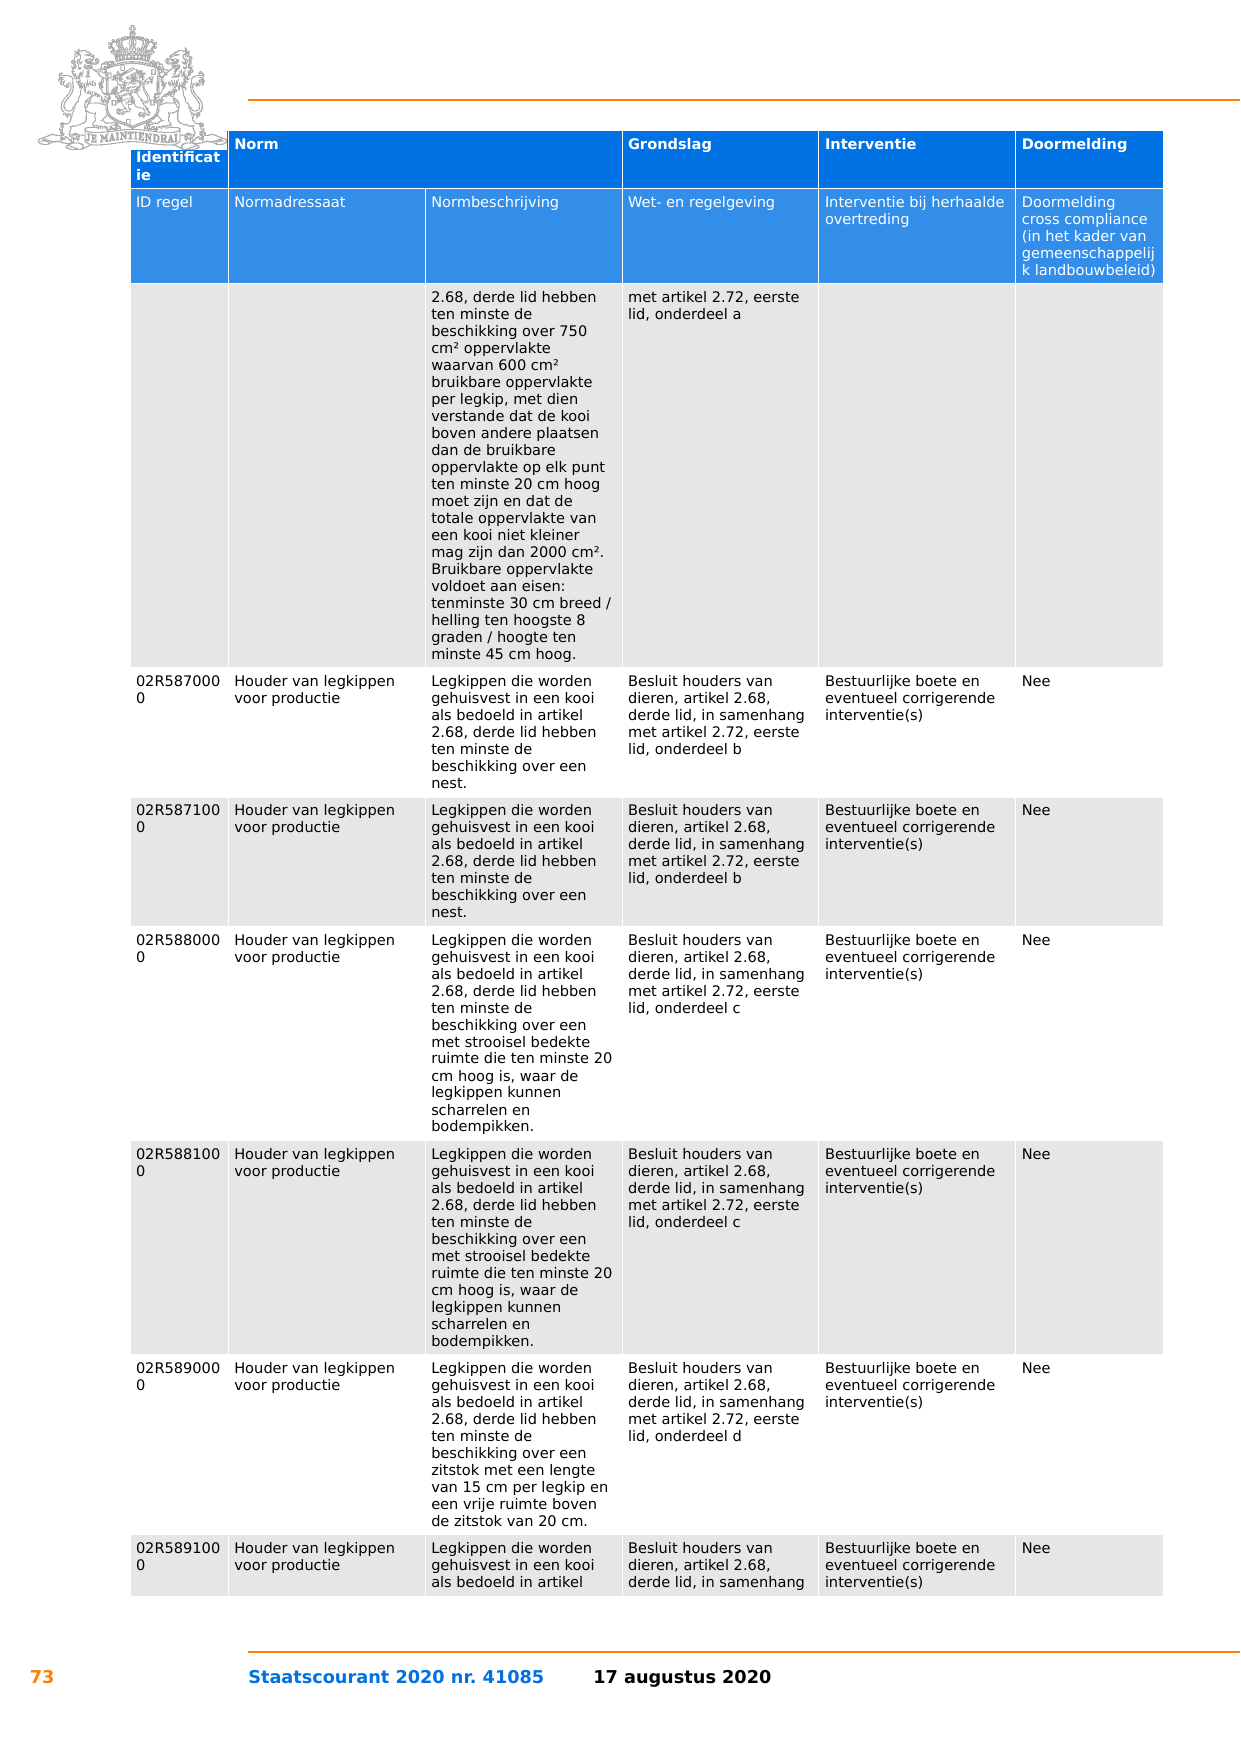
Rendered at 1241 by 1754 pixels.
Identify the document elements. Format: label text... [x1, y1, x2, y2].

table_cell 02R5880000 [131, 927, 228, 1140]
table_cell Houder van legkippen voor productie [229, 1355, 425, 1534]
table_header Doormelding [1016, 131, 1163, 188]
table_cell 02R5890000 [131, 1355, 228, 1534]
table_cell Bestuurlijke boete en eventueel corrigerende interventie(s) [819, 1535, 1015, 1596]
table_cell Houder van legkippen voor productie [229, 927, 425, 1140]
table_cell Besluit houders van dieren, artikel 2.68, derde lid, in samenhang [623, 1535, 818, 1596]
table_cell Legkippen die worden gehuisvest in een kooi als bedoeld in artikel 2.68, derde lid hebben ten minste de beschikking over een nest. [426, 798, 622, 926]
table_cell Bestuurlijke boete en eventueel corrigerende interventie(s) [819, 1141, 1015, 1354]
table_cell Besluit houders van dieren, artikel 2.68, derde lid, in samenhang met artikel 2.72, eerste lid, onderdeel c [623, 927, 818, 1140]
table_cell Wet- en regelgeving [623, 189, 818, 283]
table_cell 2.68, derde lid hebben ten minste de beschikking over 750 cm² oppervlakte waarvan 600 cm² bruikbare oppervlakte per legkip, met dien verstande dat de kooi boven andere plaatsen dan de bruikbare oppervlakte op elk punt ten minste 20 cm hoog moet zijn en dat de totale oppervlakte van een kooi niet kleiner mag zijn dan 2000 cm². Bruikbare oppervlakte voldoet aan eisen: tenminste 30 cm breed / helling ten hoogste 8 graden / hoogte ten minste 45 cm hoog. [426, 284, 622, 667]
table_cell Houder van legkippen voor productie [229, 1141, 425, 1354]
table_cell Houder van legkippen voor productie [229, 798, 425, 926]
table_cell Besluit houders van dieren, artikel 2.68, derde lid, in samenhang met artikel 2.72, eerste lid, onderdeel b [623, 668, 818, 797]
table_cell Houder van legkippen voor productie [229, 668, 425, 797]
table_cell Houder van legkippen voor productie [229, 1535, 425, 1596]
table_cell Nee [1016, 668, 1163, 797]
table_cell Legkippen die worden gehuisvest in een kooi als bedoeld in artikel 2.68, derde lid hebben ten minste de beschikking over een nest. [426, 668, 622, 797]
table_cell Legkippen die worden gehuisvest in een kooi als bedoeld in artikel 2.68, derde lid hebben ten minste de beschikking over een met strooisel bedekte ruimte die ten minste 20 cm hoog is, waar de legkippen kunnen scharrelen en bodempikken. [426, 1141, 622, 1354]
table_cell Nee [1016, 1355, 1163, 1534]
table_cell Nee [1016, 1535, 1163, 1596]
table_cell 02R5871000 [131, 798, 228, 926]
table_cell Legkippen die worden gehuisvest in een kooi als bedoeld in artikel [426, 1535, 622, 1596]
table_header Interventie [819, 131, 1015, 188]
table_cell Legkippen die worden gehuisvest in een kooi als bedoeld in artikel 2.68, derde lid hebben ten minste de beschikking over een zitstok met een lengte van 15 cm per legkip en een vrije ruimte boven de zitstok van 20 cm. [426, 1355, 622, 1534]
table_cell Legkippen die worden gehuisvest in een kooi als bedoeld in artikel 2.68, derde lid hebben ten minste de beschikking over een met strooisel bedekte ruimte die ten minste 20 cm hoog is, waar de legkippen kunnen scharrelen en bodempikken. [426, 927, 622, 1140]
table_cell [131, 284, 228, 667]
table_cell Bestuurlijke boete en eventueel corrigerende interventie(s) [819, 1355, 1015, 1534]
table_cell Interventie bij herhaalde overtreding [819, 189, 1015, 283]
table_cell Nee [1016, 1141, 1163, 1354]
table_cell Besluit houders van dieren, artikel 2.68, derde lid, in samenhang met artikel 2.72, eerste lid, onderdeel b [623, 798, 818, 926]
table_cell Bestuurlijke boete en eventueel corrigerende interventie(s) [819, 798, 1015, 926]
table_cell Besluit houders van dieren, artikel 2.68, derde lid, in samenhang met artikel 2.72, eerste lid, onderdeel c [623, 1141, 818, 1354]
table_cell Bestuurlijke boete en eventueel corrigerende interventie(s) [819, 927, 1015, 1140]
picture [38, 25, 227, 150]
table_cell Doormelding cross compliance (in het kader van gemeenschappelijk landbouwbeleid) [1016, 189, 1163, 283]
table_cell Nee [1016, 927, 1163, 1140]
table_header Grondslag [623, 131, 818, 188]
table_cell 02R5881000 [131, 1141, 228, 1354]
table_cell 02R5891000 [131, 1535, 228, 1596]
table_header Identificatie [131, 131, 228, 188]
table_cell Nee [1016, 798, 1163, 926]
table_header Norm [229, 131, 622, 188]
table_cell 02R5870000 [131, 668, 228, 797]
table_cell Normadressaat [229, 189, 425, 283]
table_cell met artikel 2.72, eerste lid, onderdeel a [623, 284, 818, 667]
table_cell [1016, 284, 1163, 667]
table_cell [229, 284, 425, 667]
table_cell ID regel [131, 189, 228, 283]
table_cell Besluit houders van dieren, artikel 2.68, derde lid, in samenhang met artikel 2.72, eerste lid, onderdeel d [623, 1355, 818, 1534]
table_cell Normbeschrijving [426, 189, 622, 283]
table_cell [819, 284, 1015, 667]
table_cell Bestuurlijke boete en eventueel corrigerende interventie(s) [819, 668, 1015, 797]
